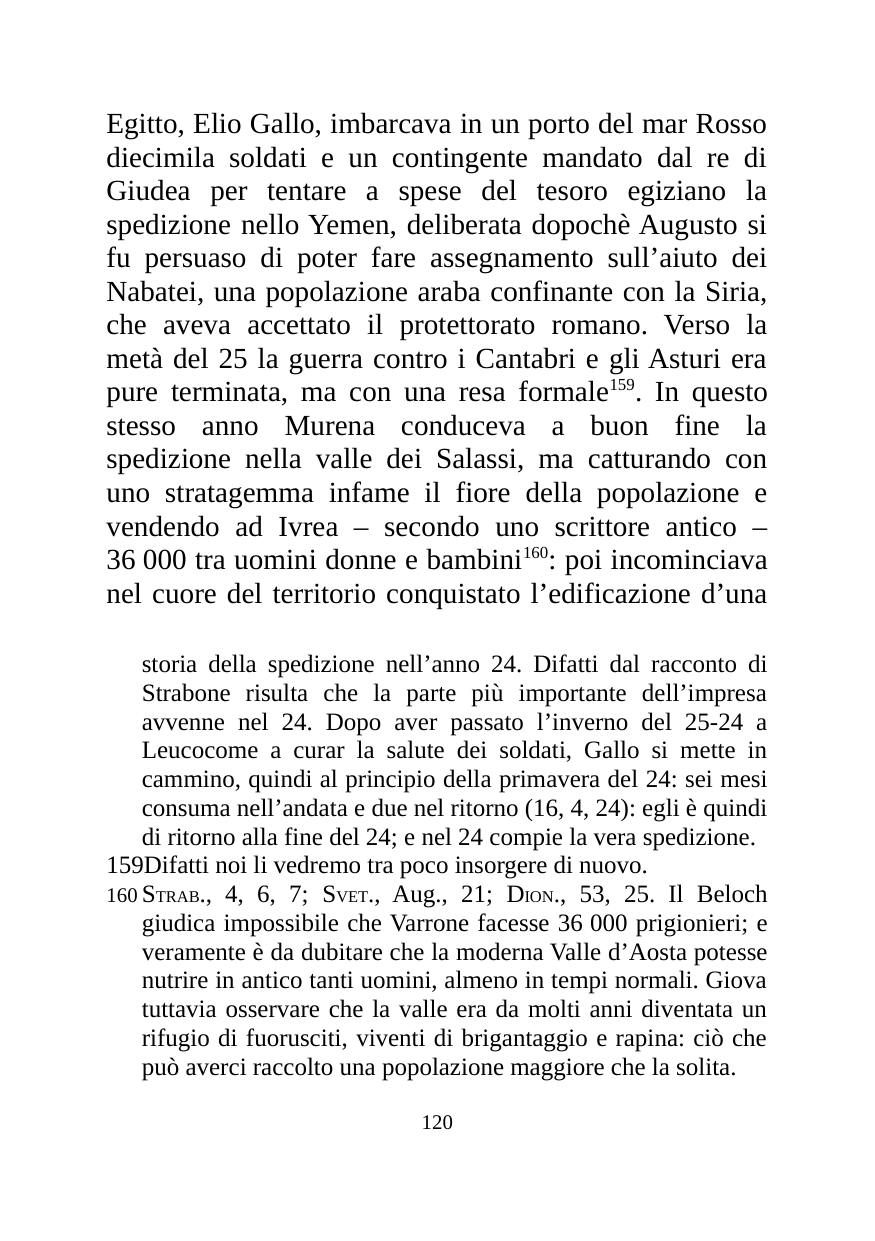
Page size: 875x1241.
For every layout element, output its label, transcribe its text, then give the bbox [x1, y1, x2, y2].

text Egitto, Elio Gallo, imbarcava in un porto del mar Rosso diecimila soldati e un contingente mandato dal re di Giudea per tentare a spese del tesoro egiziano la spedizione nello Yemen, deliberata dopochè Augusto si fu persuaso di poter fare assegnamento sull’aiuto dei Nabatei, una popolazione araba confinante con la Siria, che aveva accettato il protettorato romano. Verso la metà del 25 la guerra contro i Cantabri e gli Asturi era pure terminata, ma con una resa formale. In questo stesso anno Murena conduceva a buon fine la spedizione nella valle dei Salassi, ma catturando con uno stratagemma infame il fiore della popolazione e vendendo ad Ivrea – secondo uno scrittore antico – 36 000 tra uomini donne e bambini: poi incominciava nel cuore del territorio conquistato l’edificazione d’una [106, 106, 768, 609]
text Strab., 4, 6, 7; Svet., Aug., 21; Dion., 53, 25. Il Beloch giudica impossibile che Varrone facesse 36 000 prigionieri; e veramente è da dubitare che la moderna Valle d’Aosta potesse nutrire in antico tanti uomini, almeno in tempi normali. Giova tuttavia osservare che la valle era da molti anni diventata un rifugio di fuorusciti, viventi di brigantaggio e rapina: ciò che può averci raccolto una popolazione maggiore che la solita. [106, 879, 768, 1080]
text storia della spedizione nell’anno 24. Difatti dal racconto di Strabone risulta che la parte più importante dell’impresa avvenne nel 24. Dopo aver passato l’inverno del 25-24 a Leucocome a curar la salute dei soldati, Gallo si mette in cammino, quindi al principio della primavera del 24: sei mesi consuma nell’andata e due nel ritorno (16, 4, 24): egli è quindi di ritorno alla fine del 24; e nel 24 compie la vera spedizione. [106, 649, 768, 850]
text Difatti noi li vedremo tra poco insorgere di nuovo. [106, 850, 768, 879]
